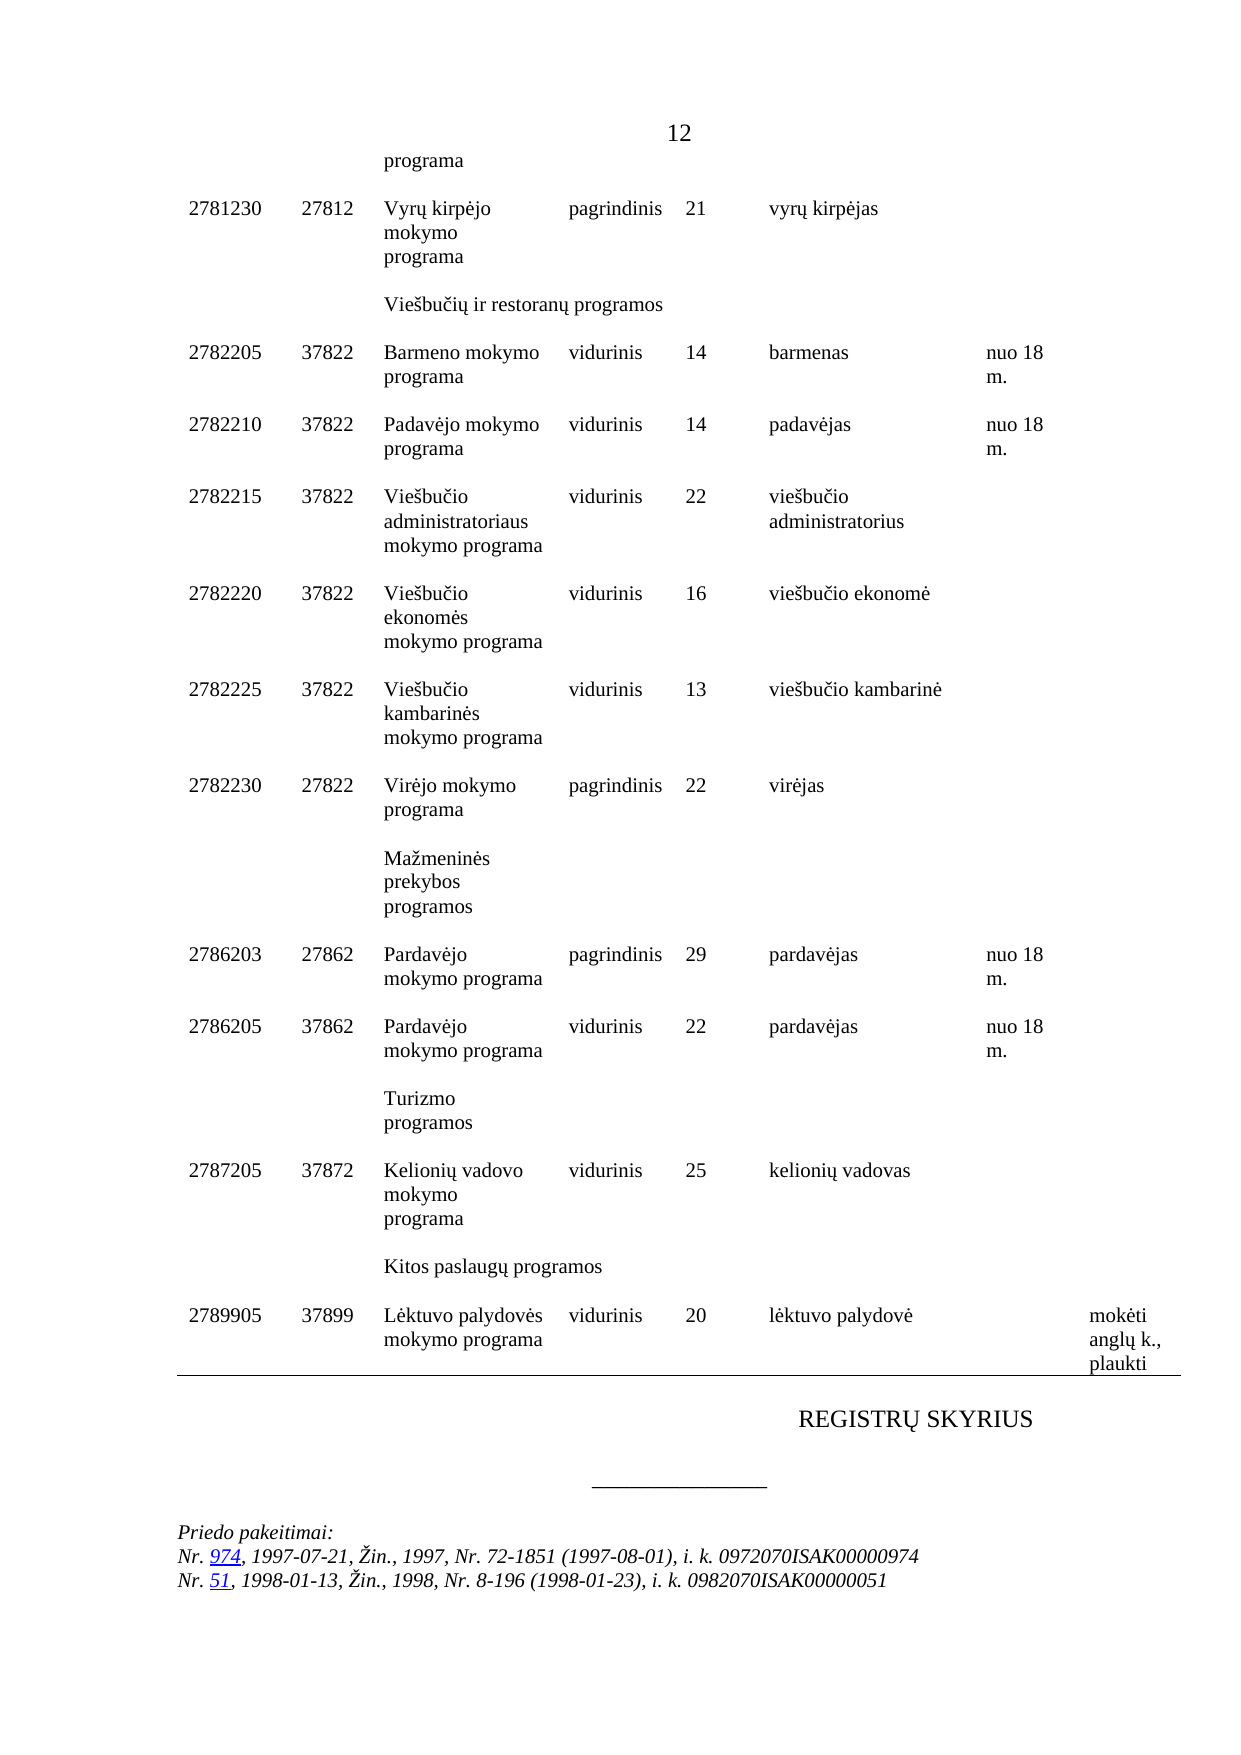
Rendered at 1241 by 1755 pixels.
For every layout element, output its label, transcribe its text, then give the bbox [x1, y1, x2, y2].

table_cell 20 [674, 1303, 758, 1327]
table_cell [975, 845, 1078, 918]
table_cell programa [373, 244, 557, 268]
table_cell 2782215 [177, 485, 290, 533]
table_cell [674, 1134, 758, 1158]
table_cell [758, 148, 975, 172]
table_cell [177, 918, 290, 942]
table_cell [674, 845, 758, 918]
table_cell [674, 268, 758, 292]
table_cell [557, 845, 674, 918]
table_cell [290, 268, 372, 292]
table_cell [557, 990, 674, 1014]
table_cell Viešbučio kambarinės mokymo programa [373, 677, 557, 749]
table_cell 27822 [290, 773, 372, 821]
table_cell [674, 821, 758, 845]
table_cell 37862 [290, 1014, 372, 1062]
table_cell [290, 557, 372, 581]
table_cell [177, 653, 290, 677]
table_cell [674, 244, 758, 268]
table_cell [975, 918, 1078, 942]
table_cell [290, 148, 372, 172]
table_cell pagrindinis [557, 773, 674, 821]
table_cell Kelionių vadovo mokymo [373, 1158, 557, 1206]
table_cell [177, 605, 290, 653]
table_cell vidurinis [557, 1158, 674, 1206]
table_cell [975, 990, 1078, 1014]
table_cell Mažmeninės prekybos programos [373, 845, 557, 918]
table_cell [177, 1279, 290, 1303]
table_cell 37899 [290, 1303, 372, 1327]
table_cell [177, 316, 290, 340]
table_cell [290, 1206, 372, 1230]
table_cell vidurinis [557, 340, 674, 388]
table_cell [1078, 845, 1181, 918]
table_cell 25 [674, 1158, 758, 1206]
table_cell [674, 460, 758, 484]
table_cell kelionių vadovas [758, 1158, 975, 1206]
table_cell viešbučio administratorius [758, 485, 975, 533]
table_cell [557, 1086, 674, 1134]
table_cell [290, 244, 372, 268]
table_cell [975, 605, 1078, 653]
table_cell [557, 148, 674, 172]
table_cell [373, 821, 557, 845]
table_cell [975, 749, 1078, 773]
table_cell [758, 701, 975, 749]
table_cell [177, 1255, 290, 1278]
table_cell [290, 1255, 372, 1278]
table_cell 21 [674, 196, 758, 244]
table_cell [758, 172, 975, 196]
table_cell [1078, 1206, 1181, 1230]
table_cell [177, 701, 290, 749]
table_cell [1078, 148, 1181, 172]
table_cell 37822 [290, 340, 372, 388]
table_cell [290, 1062, 372, 1086]
table_cell [975, 1134, 1078, 1158]
table_cell [177, 388, 290, 412]
table_cell 2782205 [177, 340, 290, 388]
table_cell Lėktuvo palydovės mokymo programa [373, 1303, 557, 1375]
table_cell [975, 653, 1078, 677]
table_cell 37822 [290, 581, 372, 605]
table_cell [975, 460, 1078, 484]
table_cell vidurinis [557, 1014, 674, 1062]
table_cell Pardavėjo mokymo programa [373, 942, 557, 990]
table_cell [758, 918, 975, 942]
table_cell [557, 316, 674, 340]
table_cell [1078, 1255, 1181, 1278]
table_cell [177, 1134, 290, 1158]
table_cell [758, 990, 975, 1014]
table_cell Vyrų kirpėjo mokymo [373, 196, 557, 244]
table_cell vidurinis [557, 485, 674, 533]
table_cell Viešbučio ekonomės mokymo programa [373, 581, 557, 653]
table_cell [1078, 701, 1181, 749]
table_cell 37822 [290, 412, 372, 460]
table_cell pardavėjas [758, 1014, 975, 1062]
table_cell [1078, 244, 1181, 268]
table_cell [177, 172, 290, 196]
table_cell viešbučio ekonomė [758, 581, 975, 605]
table_cell [290, 1134, 372, 1158]
table_cell [758, 557, 975, 581]
table_cell [290, 845, 372, 918]
table_cell virėjas [758, 773, 975, 821]
table_cell [758, 1279, 975, 1303]
table_cell [674, 1062, 758, 1086]
table_cell [290, 1230, 372, 1254]
table_cell [557, 605, 674, 653]
table_cell mokėti anglų k., plaukti [1078, 1303, 1181, 1375]
table_cell [557, 701, 674, 749]
table_cell vyrų kirpėjas [758, 196, 975, 244]
table_cell [290, 605, 372, 653]
table_cell [975, 1206, 1078, 1230]
table_cell [1078, 485, 1181, 533]
table_cell 2782225 [177, 677, 290, 701]
table_cell [674, 918, 758, 942]
table_cell [758, 268, 975, 292]
table_cell [1078, 605, 1181, 653]
table_cell pagrindinis [557, 196, 674, 244]
table_cell [975, 533, 1078, 557]
table_cell 2781230 [177, 196, 290, 244]
table_cell pardavėjas [758, 942, 975, 990]
table_cell [674, 388, 758, 412]
table_cell [674, 1086, 758, 1134]
table_cell [557, 388, 674, 412]
table_cell [290, 533, 372, 557]
table_cell [1078, 460, 1181, 484]
table_cell [1078, 677, 1181, 701]
table_cell [557, 821, 674, 845]
table_cell vidurinis [557, 412, 674, 460]
table_cell [373, 557, 557, 581]
table_cell nuo 18 m. [975, 412, 1078, 460]
table_cell [674, 605, 758, 653]
table_cell Viešbučių ir restoranų programos [373, 292, 975, 316]
table_cell 22 [674, 485, 758, 533]
table_cell 22 [674, 1014, 758, 1062]
table_cell [758, 1206, 975, 1230]
table_cell 27862 [290, 942, 372, 990]
table_cell [758, 749, 975, 773]
table_cell [290, 701, 372, 749]
table_cell [975, 388, 1078, 412]
table_cell mokymo programa [373, 533, 557, 557]
table_cell [290, 316, 372, 340]
table_cell [177, 533, 290, 557]
table_cell [1078, 1014, 1181, 1062]
table_cell [975, 821, 1078, 845]
table_cell [674, 701, 758, 749]
table_cell Padavėjo mokymo programa [373, 412, 557, 460]
table_cell [177, 1206, 290, 1230]
table_cell [758, 533, 975, 557]
table_cell [758, 653, 975, 677]
table_cell [674, 749, 758, 773]
table_cell [177, 460, 290, 484]
table_cell [290, 990, 372, 1014]
table_cell [557, 533, 674, 557]
table_cell [674, 172, 758, 196]
table_cell 13 [674, 677, 758, 701]
table_cell [975, 557, 1078, 581]
table_cell [177, 821, 290, 845]
table_cell [557, 244, 674, 268]
text ______________ [177, 1462, 1181, 1491]
table_cell [975, 268, 1078, 292]
text Registrų skyrius [177, 1404, 1181, 1433]
table_cell [373, 1134, 557, 1158]
table_cell [373, 1230, 557, 1254]
table_cell [1078, 653, 1181, 677]
table_cell [758, 1327, 975, 1375]
table_cell [1078, 990, 1181, 1014]
table_cell [975, 485, 1078, 533]
table_cell [177, 1327, 290, 1375]
table_cell 2782220 [177, 581, 290, 605]
table_cell [975, 292, 1078, 316]
text Priedo pakeitimai: [177, 1519, 1181, 1544]
table_cell pagrindinis [557, 942, 674, 990]
table_cell [1078, 268, 1181, 292]
table_cell [758, 244, 975, 268]
table_cell [177, 268, 290, 292]
table_cell [1078, 1230, 1181, 1254]
table_cell 2782230 [177, 773, 290, 821]
table_cell vidurinis [557, 581, 674, 605]
table_cell vidurinis [557, 1303, 674, 1327]
table_cell [1078, 196, 1181, 244]
table_cell [373, 460, 557, 484]
table_cell [290, 653, 372, 677]
table_cell [290, 749, 372, 773]
table_cell [1078, 388, 1181, 412]
table_cell nuo 18 m. [975, 340, 1078, 388]
table_cell [975, 701, 1078, 749]
table_cell [674, 1279, 758, 1303]
table_cell [975, 1255, 1078, 1278]
table_cell [1078, 749, 1181, 773]
table_cell [373, 749, 557, 773]
table_cell [674, 533, 758, 557]
table_cell [290, 821, 372, 845]
table_cell [758, 605, 975, 653]
table_cell vidurinis [557, 677, 674, 701]
table_cell [674, 148, 758, 172]
table_cell [758, 821, 975, 845]
table_cell [975, 1086, 1078, 1134]
table_cell 37822 [290, 677, 372, 701]
table_cell viešbučio kambarinė [758, 677, 975, 701]
table_cell 29 [674, 942, 758, 990]
table_cell [373, 990, 557, 1014]
table_cell [975, 581, 1078, 605]
table_cell [373, 653, 557, 677]
table_cell [1078, 1158, 1181, 1206]
table_cell [557, 460, 674, 484]
table_cell Turizmo programos [373, 1086, 557, 1134]
table_cell [557, 1327, 674, 1375]
table_cell [177, 557, 290, 581]
table_cell lėktuvo palydovė [758, 1303, 975, 1327]
table_cell [557, 1206, 674, 1230]
table_cell [290, 1086, 372, 1134]
table_cell [373, 172, 557, 196]
table_cell 14 [674, 340, 758, 388]
table_cell [975, 1158, 1078, 1206]
table_cell [373, 1062, 557, 1086]
table_cell [674, 653, 758, 677]
table_cell nuo 18 m. [975, 1014, 1078, 1062]
table_cell [674, 1230, 758, 1254]
table_cell [758, 1062, 975, 1086]
table_cell [373, 1279, 557, 1303]
table_cell 2786205 [177, 1014, 290, 1062]
table_cell [975, 244, 1078, 268]
table_cell [674, 990, 758, 1014]
table_cell [290, 1279, 372, 1303]
table_cell [557, 557, 674, 581]
table_cell [1078, 1086, 1181, 1134]
table_cell 2786203 [177, 942, 290, 990]
table_cell 37872 [290, 1158, 372, 1206]
table_cell [975, 1279, 1078, 1303]
table_cell [177, 845, 290, 918]
table_cell [177, 244, 290, 268]
table_cell [1078, 412, 1181, 460]
table_cell [557, 1062, 674, 1086]
table_cell 37822 [290, 485, 372, 533]
table_cell [373, 918, 557, 942]
table_cell [557, 268, 674, 292]
table_cell [177, 292, 290, 316]
table_cell [758, 845, 975, 918]
table_cell [177, 1062, 290, 1086]
table_cell [290, 172, 372, 196]
table_cell 2782210 [177, 412, 290, 460]
table_cell [1078, 942, 1181, 990]
table_cell [290, 918, 372, 942]
table_cell [557, 172, 674, 196]
table_cell [557, 1230, 674, 1254]
table_cell [1078, 316, 1181, 340]
table_cell [557, 749, 674, 773]
table_cell 2789905 [177, 1303, 290, 1327]
table_cell [557, 1279, 674, 1303]
table_cell Kitos paslaugų programos [373, 1255, 975, 1278]
table_cell [373, 316, 557, 340]
table_cell nuo 18 m. [975, 942, 1078, 990]
table_cell [1078, 533, 1181, 557]
table_cell [1078, 821, 1181, 845]
table_cell [1078, 340, 1181, 388]
table_cell [177, 749, 290, 773]
table_cell [290, 1327, 372, 1375]
table_cell [975, 196, 1078, 244]
table_cell [1078, 292, 1181, 316]
table_cell Viešbučio administratoriaus [373, 485, 557, 533]
table_cell Pardavėjo mokymo programa [373, 1014, 557, 1062]
table_cell Barmeno mokymo programa [373, 340, 557, 388]
table_cell [177, 1230, 290, 1254]
table_cell [290, 388, 372, 412]
table_cell barmenas [758, 340, 975, 388]
table_cell [177, 1086, 290, 1134]
table_cell [975, 1303, 1078, 1327]
table_cell [674, 1206, 758, 1230]
table_cell [758, 1230, 975, 1254]
table_cell [975, 677, 1078, 701]
table_cell [1078, 172, 1181, 196]
table_cell [1078, 1134, 1181, 1158]
table_cell [975, 1327, 1078, 1375]
table_cell [1078, 918, 1181, 942]
table_cell padavėjas [758, 412, 975, 460]
table_cell [975, 1230, 1078, 1254]
table_cell [1078, 1279, 1181, 1303]
table_cell programa [373, 1206, 557, 1230]
table_cell [975, 148, 1078, 172]
table_cell 16 [674, 581, 758, 605]
table_cell [758, 1134, 975, 1158]
table_cell [975, 172, 1078, 196]
table_cell [1078, 773, 1181, 821]
text Nr. 51, 1998-01-13, Žin., 1998, Nr. 8-196 (1998-01-23), i. k. 0982070ISAK00000051 [177, 1568, 1181, 1592]
table_cell [674, 316, 758, 340]
table_cell [758, 316, 975, 340]
table_cell [758, 460, 975, 484]
table_cell programa [373, 148, 557, 172]
table_cell [975, 1062, 1078, 1086]
table_cell [674, 1327, 758, 1375]
table_cell [674, 557, 758, 581]
text Nr. 974, 1997-07-21, Žin., 1997, Nr. 72-1851 (1997-08-01), i. k. 0972070ISAK00000974 [177, 1544, 1181, 1568]
table_cell [290, 292, 372, 316]
table_cell [557, 1134, 674, 1158]
table_cell [290, 460, 372, 484]
table_cell [975, 773, 1078, 821]
table_cell [975, 316, 1078, 340]
table_cell [557, 653, 674, 677]
table_cell [1078, 557, 1181, 581]
table_cell [373, 268, 557, 292]
table_cell 27812 [290, 196, 372, 244]
table_cell [373, 388, 557, 412]
table_cell 14 [674, 412, 758, 460]
table_cell 22 [674, 773, 758, 821]
table_cell [758, 388, 975, 412]
table_cell [177, 148, 290, 172]
table_cell [758, 1086, 975, 1134]
table_cell Virėjo mokymo programa [373, 773, 557, 821]
table_cell [177, 990, 290, 1014]
table_cell [557, 918, 674, 942]
table_cell [1078, 1062, 1181, 1086]
table_cell 2787205 [177, 1158, 290, 1206]
table_cell [1078, 581, 1181, 605]
